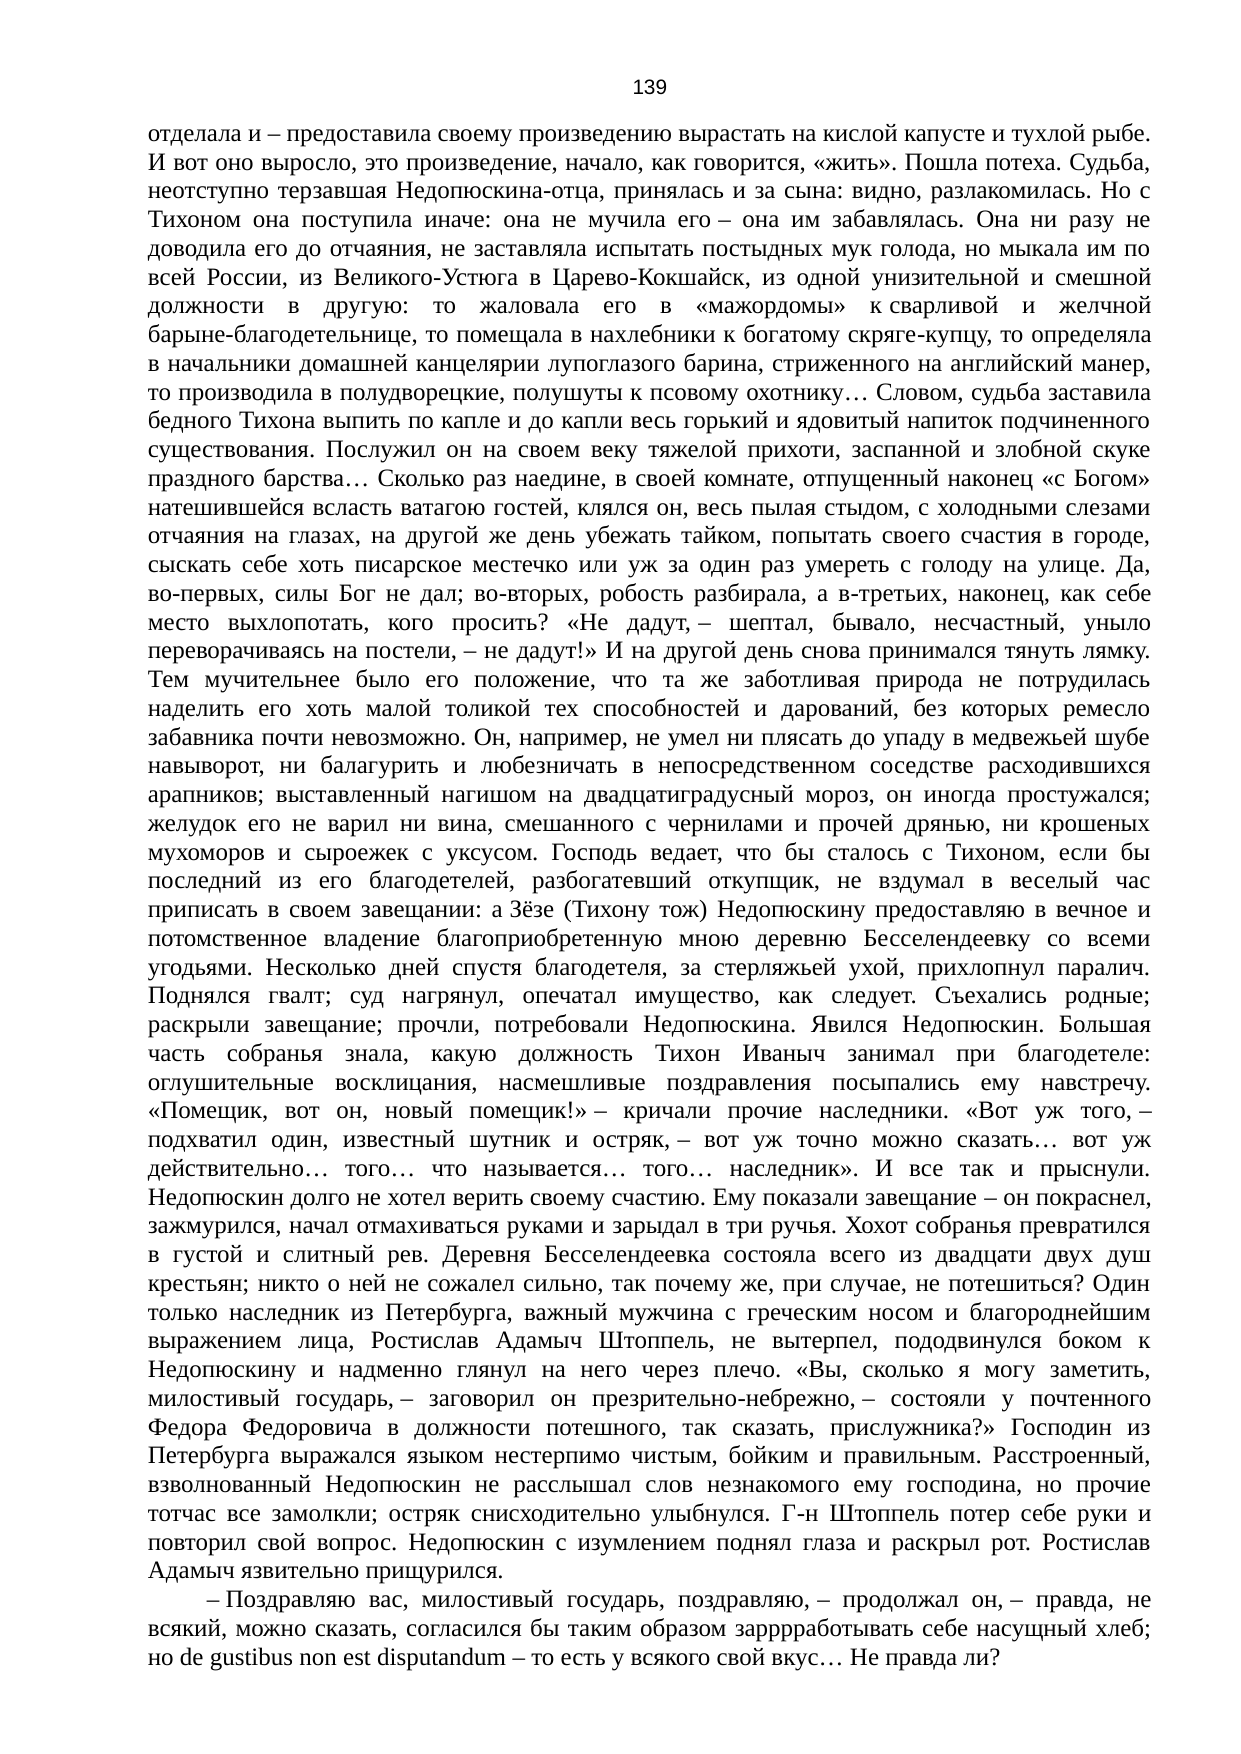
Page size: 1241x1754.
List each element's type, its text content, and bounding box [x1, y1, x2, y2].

text – Поздравляю вас, милостивый государь, поздравляю, – продолжал он, – правда, не всякий, можно сказать, согласился бы таким образом зарррработывать себе насущный хлеб; но de gustibus non est disputandum – то есть у всякого свой вкус… Не правда ли? [148, 1584, 1152, 1671]
text отделала и – предоставила своему произведению вырастать на кислой капусте и тухлой рыбе. И вот оно выросло, это произведение, начало, как говорится, «жить». Пошла потеха. Судьба, неотступно терзавшая Недопюскина‑отца, принялась и за сына: видно, разлакомилась. Но с Тихоном она поступила иначе: она не мучила его – она им забавлялась. Она ни разу не доводила его до отчаяния, не заставляла испытать постыдных мук голода, но мыкала им по всей России, из Великого‑Устюга в Царево‑Кокшайск, из одной унизительной и смешной должности в другую: то жаловала его в «мажордомы» к сварливой и желчной барыне‑благодетельнице, то помещала в нахлебники к богатому скряге‑купцу, то определяла в начальники домашней канцелярии лупоглазого барина, стриженного на английский манер, то производила в полудворецкие, полушуты к псовому охотнику… Словом, судьба заставила бедного Тихона выпить по капле и до капли весь горький и ядовитый напиток подчиненного существования. Послужил он на своем веку тяжелой прихоти, заспанной и злобной скуке праздного барства… Сколько раз наедине, в своей комнате, отпущенный наконец «с Богом» натешившейся всласть ватагою гостей, клялся он, весь пылая стыдом, с холодными слезами отчаяния на глазах, на другой же день убежать тайком, попытать своего счастия в городе, сыскать себе хоть писарское местечко или уж за один раз умереть с голоду на улице. Да, во‑первых, силы Бог не дал; во‑вторых, робость разбирала, а в‑третьих, наконец, как себе место выхлопотать, кого просить? «Не дадут, – шептал, бывало, несчастный, уныло переворачиваясь на постели, – не дадут!» И на другой день снова принимался тянуть лямку. Тем мучительнее было его положение, что та же заботливая природа не потрудилась наделить его хоть малой толикой тех способностей и дарований, без которых ремесло забавника почти невозможно. Он, например, не умел ни плясать до упаду в медвежьей шубе навыворот, ни балагурить и любезничать в непосредственном соседстве расходившихся арапников; выставленный нагишом на двадцатиградусный мороз, он иногда простужался; желудок его не варил ни вина, смешанного с чернилами и прочей дрянью, ни крошеных мухоморов и сыроежек с уксусом. Господь ведает, что бы сталось с Тихоном, если бы последний из его благодетелей, разбогатевший откупщик, не вздумал в веселый час приписать в своем завещании: а Зёзе (Тихону тож) Недопюскину предоставляю в вечное и потомственное владение благоприобретенную мною деревню Бесселендеевку со всеми угодьями. Несколько дней спустя благодетеля, за стерляжьей ухой, прихлопнул паралич. Поднялся гвалт; суд нагрянул, опечатал имущество, как следует. Съехались родные; раскрыли завещание; прочли, потребовали Недопюскина. Явился Недопюскин. Большая часть собранья знала, какую должность Тихон Иваныч занимал при благодетеле: оглушительные восклицания, насмешливые поздравления посыпались ему навстречу. «Помещик, вот он, новый помещик!» – кричали прочие наследники. «Вот уж того, – подхватил один, известный шутник и остряк, – вот уж точно можно сказать… вот уж действительно… того… что называется… того… наследник». И все так и прыснули. Недопюскин долго не хотел верить своему счастию. Ему показали завещание – он покраснел, зажмурился, начал отмахиваться руками и зарыдал в три ручья. Хохот собранья превратился в густой и слитный рев. Деревня Бесселендеевка состояла всего из двадцати двух душ крестьян; никто о ней не сожалел сильно, так почему же, при случае, не потешиться? Один только наследник из Петербурга, важный мужчина с греческим носом и благороднейшим выражением лица, Ростислав Адамыч Штоппель, не вытерпел, пододвинулся боком к Недопюскину и надменно глянул на него через плечо. «Вы, сколько я могу заметить, милостивый государь, – заговорил он презрительно‑небрежно, – состояли у почтенного Федора Федоровича в должности потешного, так сказать, прислужника?» Господин из Петербурга выражался языком нестерпимо чистым, бойким и правильным. Расстроенный, взволнованный Недопюскин не расслышал слов незнакомого ему господина, но прочие тотчас все замолкли; остряк снисходительно улыбнулся. Г‑н Штоппель потер себе руки и повторил свой вопрос. Недопюскин с изумлением поднял глаза и раскрыл рот. Ростислав Адамыч язвительно прищурился. [148, 118, 1152, 1584]
